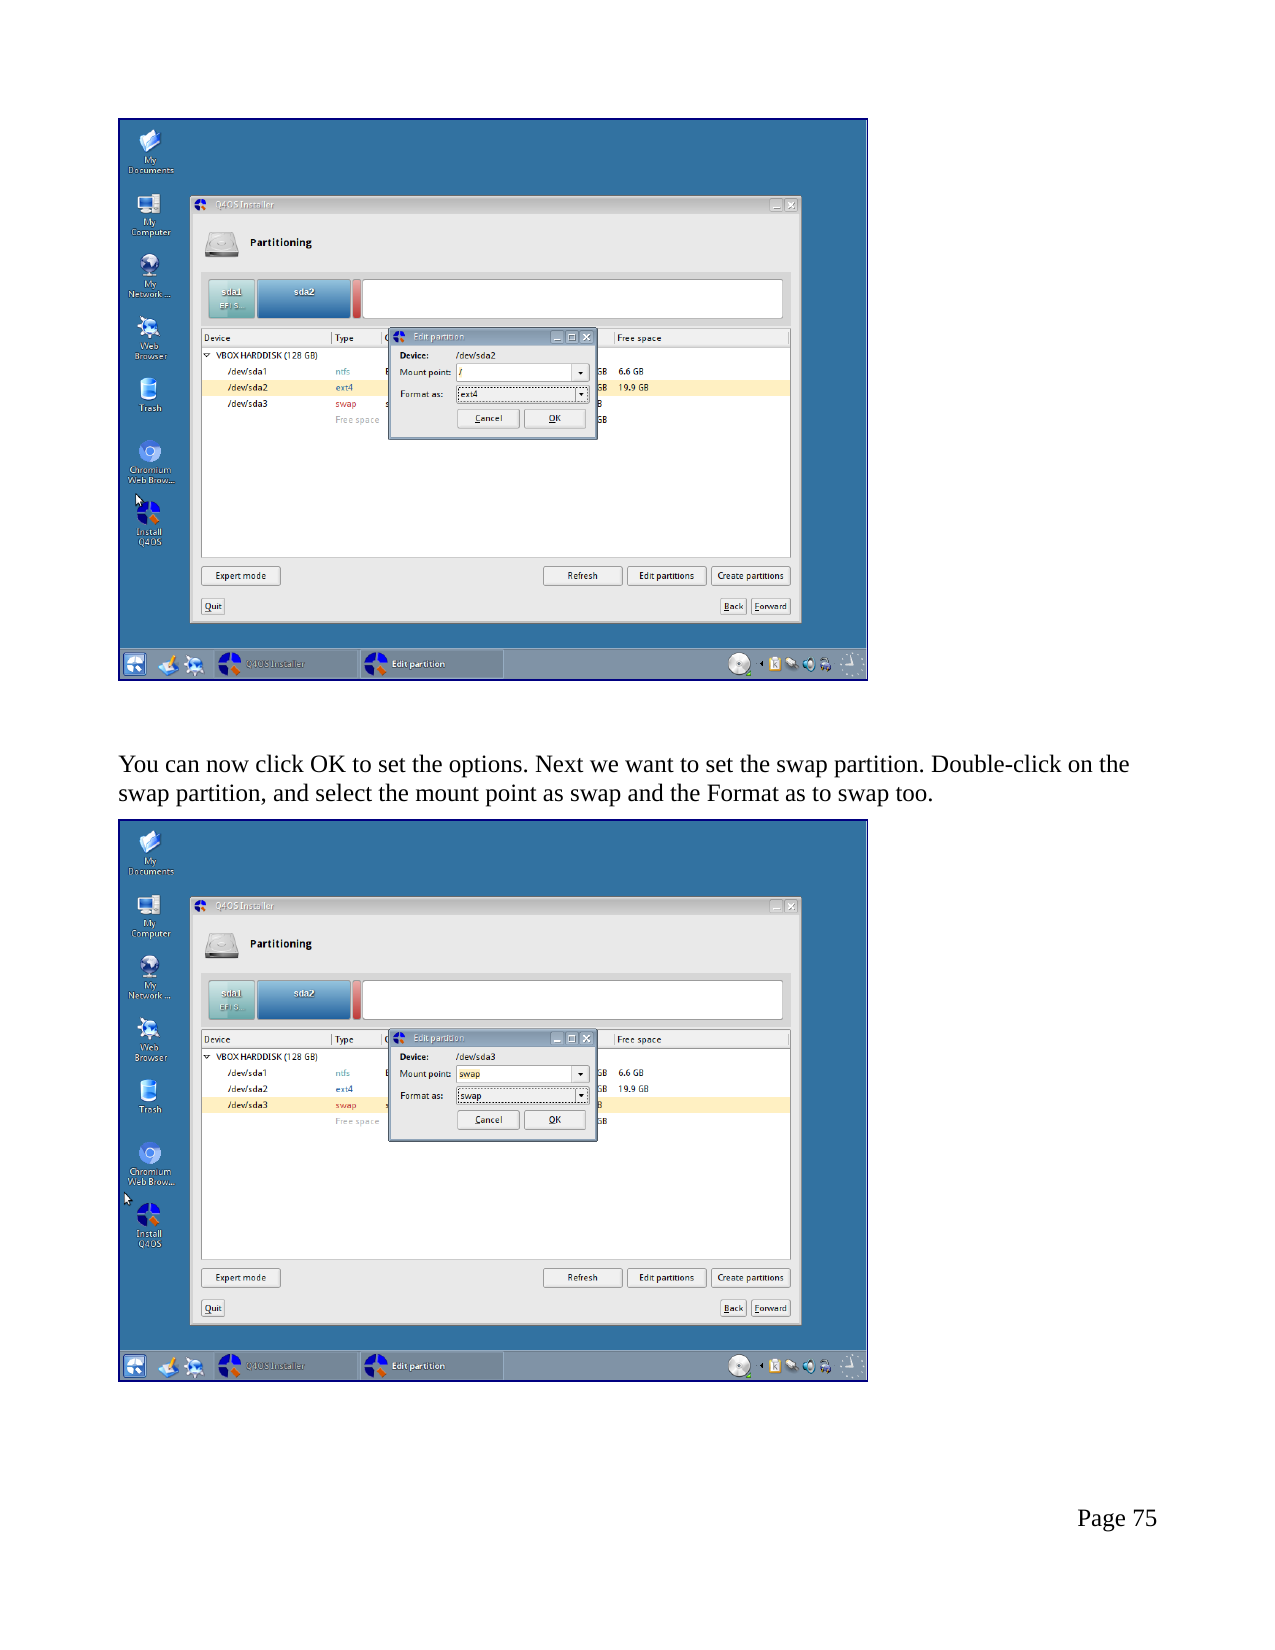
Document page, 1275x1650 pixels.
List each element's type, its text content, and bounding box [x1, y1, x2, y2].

text You can now click OK to set the options. Next we want to set the swap partition. Double-click on the swap partition, and select the mount point as swap and the Format as to swap too. [118, 749, 1157, 807]
picture [120, 120, 867, 679]
picture [120, 821, 867, 1380]
